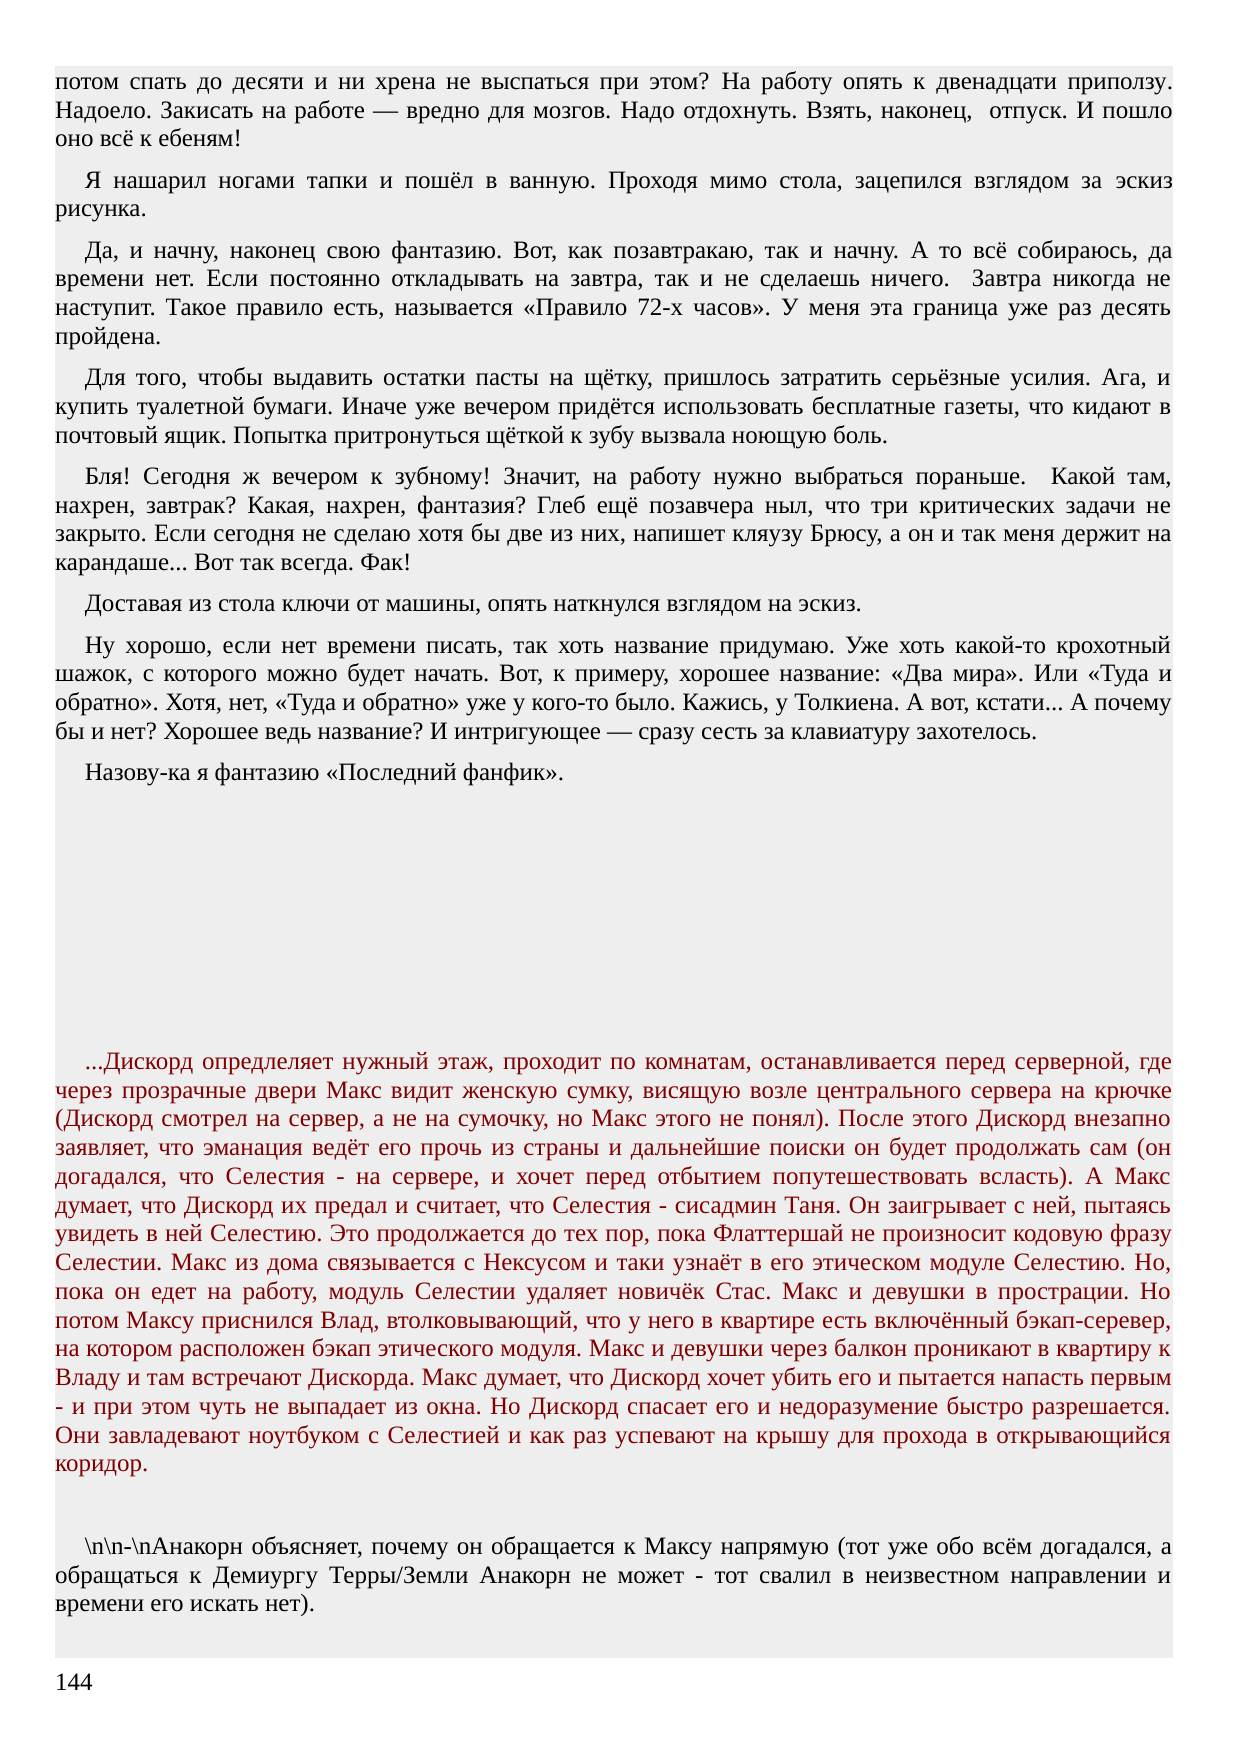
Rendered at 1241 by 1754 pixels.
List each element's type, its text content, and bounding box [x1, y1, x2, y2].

text Бля! Сегодня ж вечером к зубному! Значит, на работу нужно выбраться пораньше. Какой там, нахрен, завтрак? Какая, нахрен, фантазия? Глеб ещё позавчера ныл, что три критических задачи не закрыто. Если сегодня не сделаю хотя бы две из них, напишет кляузу Брюсу, а он и так меня держит на карандаше... Вот так всегда. Фак! [55, 461, 1173, 576]
text Назову-ка я фантазию «Последний фанфик». [55, 757, 1173, 786]
text Для того, чтобы выдавить остатки пасты на щётку, пришлось затратить серьёзные усилия. Ага, и купить туалетной бумаги. Иначе уже вечером придётся использовать бесплатные газеты, что кидают в почтовый ящик. Попытка притронуться щёткой к зубу вызвала ноющую боль. [55, 362, 1173, 448]
text Я нашарил ногами тапки и пошёл в ванную. Проходя мимо стола, зацепился взглядом за эскиз рисунка. [55, 165, 1173, 222]
text ...Дискорд опредлеляет нужный этаж, проходит по комнатам, останавливается перед серверной, где через прозрачные двери Макс видит женскую сумку, висящую возле центрального сервера на крючке (Дискорд смотрел на сервер, а не на сумочку, но Макс этого не понял). После этого Дискорд внезапно заявляет, что эманация ведёт его прочь из страны и дальнейшие поиски он будет продолжать сам (он догадался, что Селестия - на сервере, и хочет перед отбытием попутешествовать всласть). А Макс думает, что Дискорд их предал и считает, что Селестия - сисадмин Таня. Он заигрывает с ней, пытаясь увидеть в ней Селестию. Это продолжается до тех пор, пока Флаттершай не произносит кодовую фразу Селестии. Макс из дома связывается с Нексусом и таки узнаёт в его этическом модуле Селестию. Но, пока он едет на работу, модуль Селестии удаляет новичёк Стас. Макс и девушки в прострации. Но потом Максу приснился Влад, втолковывающий, что у него в квартире есть включённый бэкап-серевер, на котором расположен бэкап этического модуля. Макс и девушки через балкон проникают в квартиру к Владу и там встречают Дискорда. Макс думает, что Дискорд хочет убить его и пытается напасть первым - и при этом чуть не выпадает из окна. Но Дискорд спасает его и недоразумение быстро разрешается. Они завладевают ноутбуком с Селестией и как раз успевают на крышу для прохода в открывающийся коридор. [55, 1046, 1173, 1477]
text Да, и начну, наконец свою фантазию. Вот, как позавтракаю, так и начну. А то всё собираюсь, да времени нет. Если постоянно откладывать на завтра, так и не сделаешь ничего. Завтра никогда не наступит. Такое правило есть, называется «Правило 72-х часов». У меня эта граница уже раз десять пройдена. [55, 235, 1173, 350]
text Доставая из стола ключи от машины, опять наткнулся взглядом на эскиз. [55, 588, 1173, 617]
text потом спать до десяти и ни хрена не выспаться при этом? На работу опять к двенадцати приползу. Надоело. Закисать на работе — вредно для мозгов. Надо отдохнуть. Взять, наконец, отпуск. И пошло оно всё к ебеням! [55, 66, 1173, 152]
text \n\n-\nАнакорн объясняет, почему он обращается к Максу напрямую (тот уже обо всём догадался, а обращаться к Демиургу Терры/Земли Анакорн не может - тот свалил в неизвестном направлении и времени его искать нет). [55, 1531, 1173, 1617]
text Ну хорошо, если нет времени писать, так хоть название придумаю. Уже хоть какой-то крохотный шажок, с которого можно будет начать. Вот, к примеру, хорошее название: «Два мира». Или «Туда и обратно». Хотя, нет, «Туда и обратно» уже у кого-то было. Кажись, у Толкиена. А вот, кстати... А почему бы и нет? Хорошее ведь название? И интригующее — сразу сесть за клавиатуру захотелось. [55, 630, 1173, 745]
